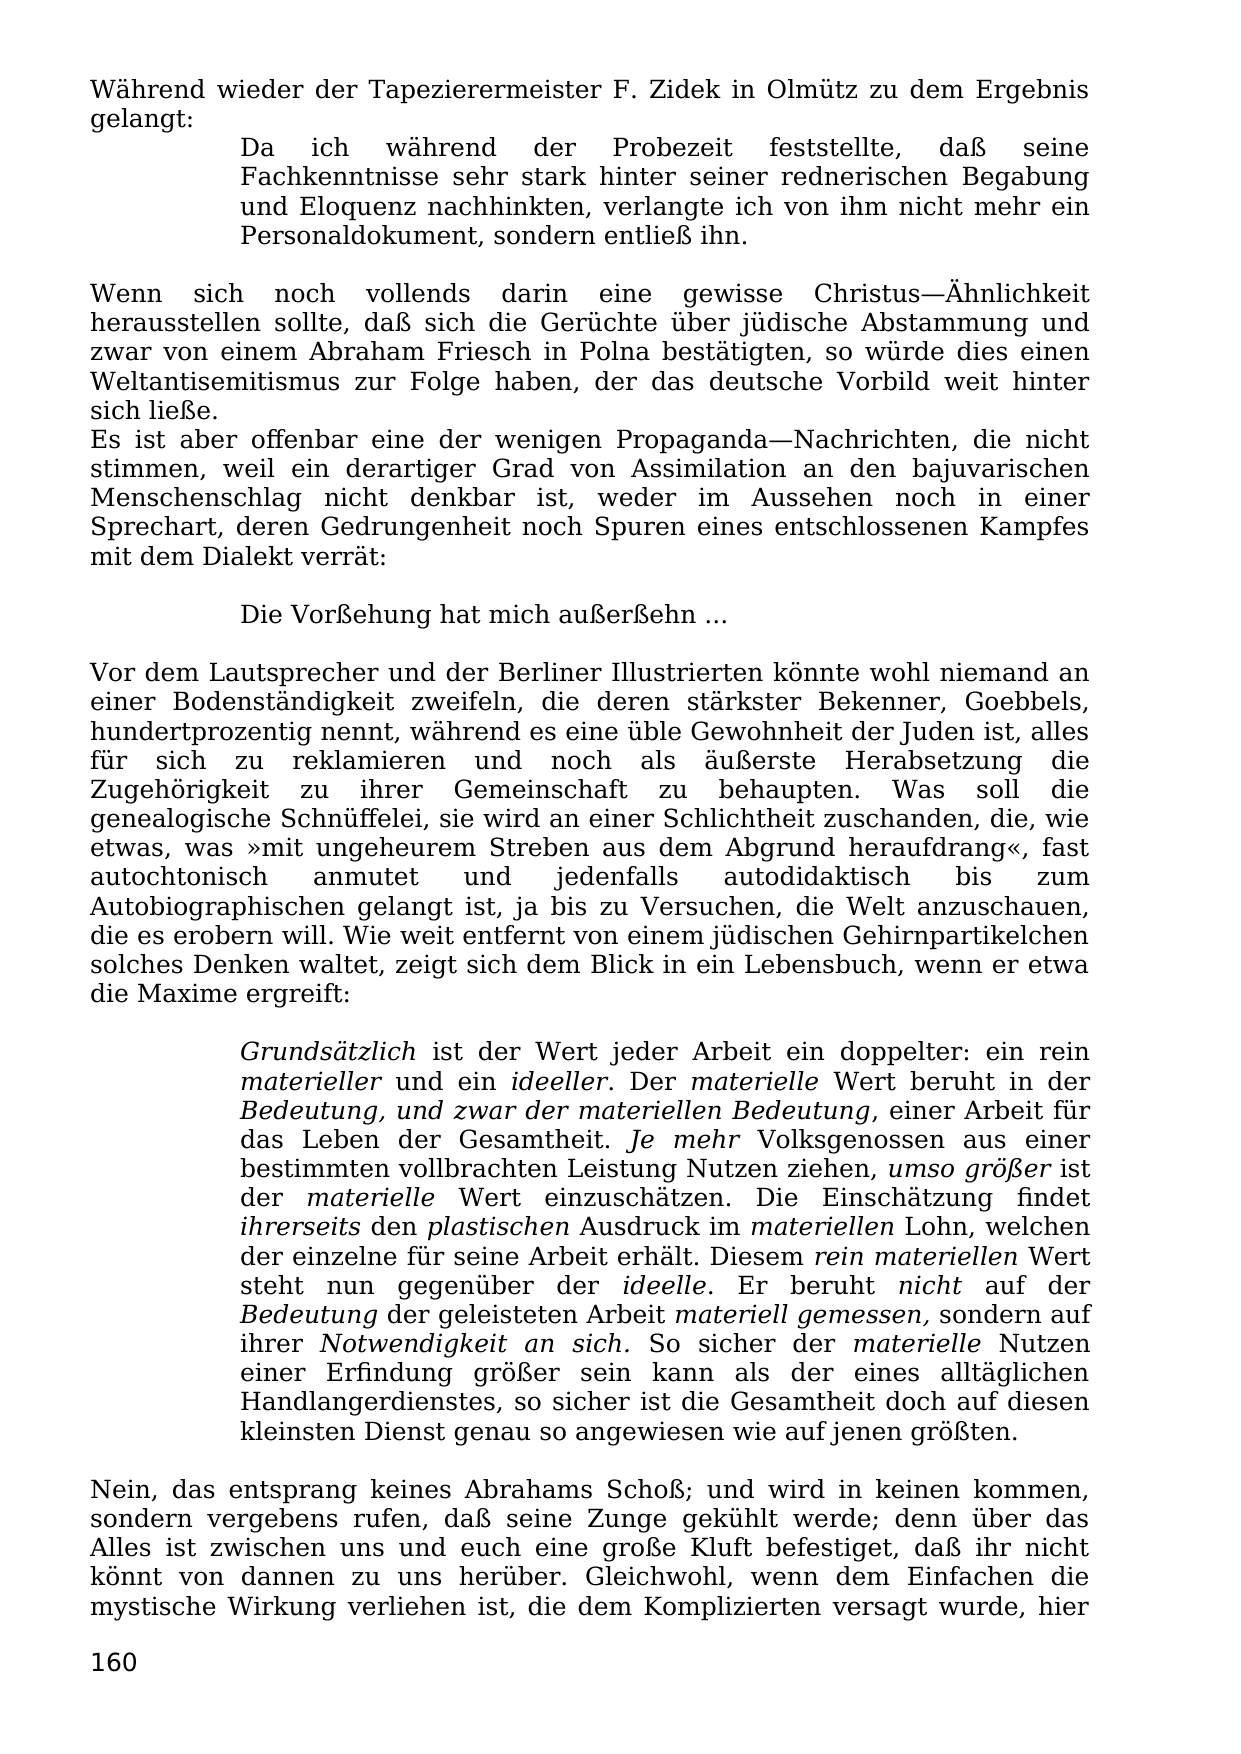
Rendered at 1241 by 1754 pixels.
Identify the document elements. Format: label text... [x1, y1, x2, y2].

text Wenn sich noch vollends darin eine gewisse Christus—Ähnlichkeit herausstellen sollte, daß sich die Gerüchte über jüdische Abstammung und zwar von einem Abraham Friesch in Polna bestätigten, so würde dies einen Weltantisemitismus zur Folge haben, der das deutsche Vorbild weit hinter sich ließe. [90, 279, 1091, 425]
text Grundsätzlich ist der Wert jeder Arbeit ein doppelter: ein rein materieller und ein ideeller. Der materielle Wert beruht in der Bedeutung, und zwar der materiellen Bedeutung, einer Arbeit für das Leben der Gesamtheit. Je mehr Volksgenossen aus einer bestimmten vollbrachten Leistung Nutzen ziehen, umso größer ist der materielle Wert einzuschätzen. Die Einschätzung findet ihrerseits den plastischen Ausdruck im materiellen Lohn, welchen der einzelne für seine Arbeit erhält. Diesem rein materiellen Wert steht nun gegenüber der ideelle. Er beruht nicht auf der Bedeutung der geleisteten Arbeit materiell gemessen, sondern auf ihrer Notwendigkeit an sich. So sicher der materielle Nutzen einer Erfindung größer sein kann als der eines alltäglichen Handlangerdienstes, so sicher ist die Gesamtheit doch auf diesen kleinsten Dienst genau so angewiesen wie auf jenen größten. [240, 1037, 1091, 1446]
text Vor dem Lautsprecher und der Berliner Illustrierten könnte wohl niemand an einer Bodenständigkeit zweifeln, die deren stärkster Bekenner, Goebbels, hundertprozentig nennt, während es eine üble Gewohnheit der Juden ist, alles für sich zu reklamieren und noch als äußerste Herabsetzung die Zugehörigkeit zu ihrer Gemeinschaft zu behaupten. Was soll die genealogische Schnüffelei, sie wird an einer Schlichtheit zuschanden, die, wie etwas, was »mit ungeheurem Streben aus dem Abgrund heraufdrang«, fast autochtonisch anmutet und jedenfalls autodidaktisch bis zum Autobiographischen gelangt ist, ja bis zu Versuchen, die Welt anzuschauen, die es erobern will. Wie weit entfernt von einem jüdischen Gehirnpartikelchen solches Denken waltet, zeigt sich dem Blick in ein Lebensbuch, wenn er etwa die Maxime ergreift: [90, 658, 1091, 1008]
text Während wieder der Tapezierermeister F. Zidek in Olmütz zu dem Ergebnis gelangt: [90, 75, 1091, 133]
text Es ist aber offenbar eine der wenigen Propaganda—Nachrichten, die nicht stimmen, weil ein derartiger Grad von Assimilation an den bajuvarischen Menschenschlag nicht denkbar ist, weder im Aussehen noch in einer Sprechart, deren Gedrungenheit noch Spuren eines entschlossenen Kampfes mit dem Dialekt verrät: [90, 425, 1091, 571]
text Die Vorßehung hat mich außerßehn ... [240, 600, 1091, 629]
text Nein, das entsprang keines Abrahams Schoß; und wird in keinen kommen, sondern vergebens rufen, daß seine Zunge gekühlt werde; denn über das Alles ist zwischen uns und euch eine große Kluft befestiget, daß ihr nicht könnt von dannen zu uns herüber. Gleichwohl, wenn dem Einfachen die mystische Wirkung verliehen ist, die dem Komplizierten versagt wurde, hier [90, 1475, 1091, 1621]
text Da ich während der Probezeit feststellte, daß seine Fachkenntnisse sehr stark hinter seiner rednerischen Begabung und Eloquenz nachhinkten, verlangte ich von ihm nicht mehr ein Personaldokument, sondern entließ ihn. [240, 133, 1091, 250]
